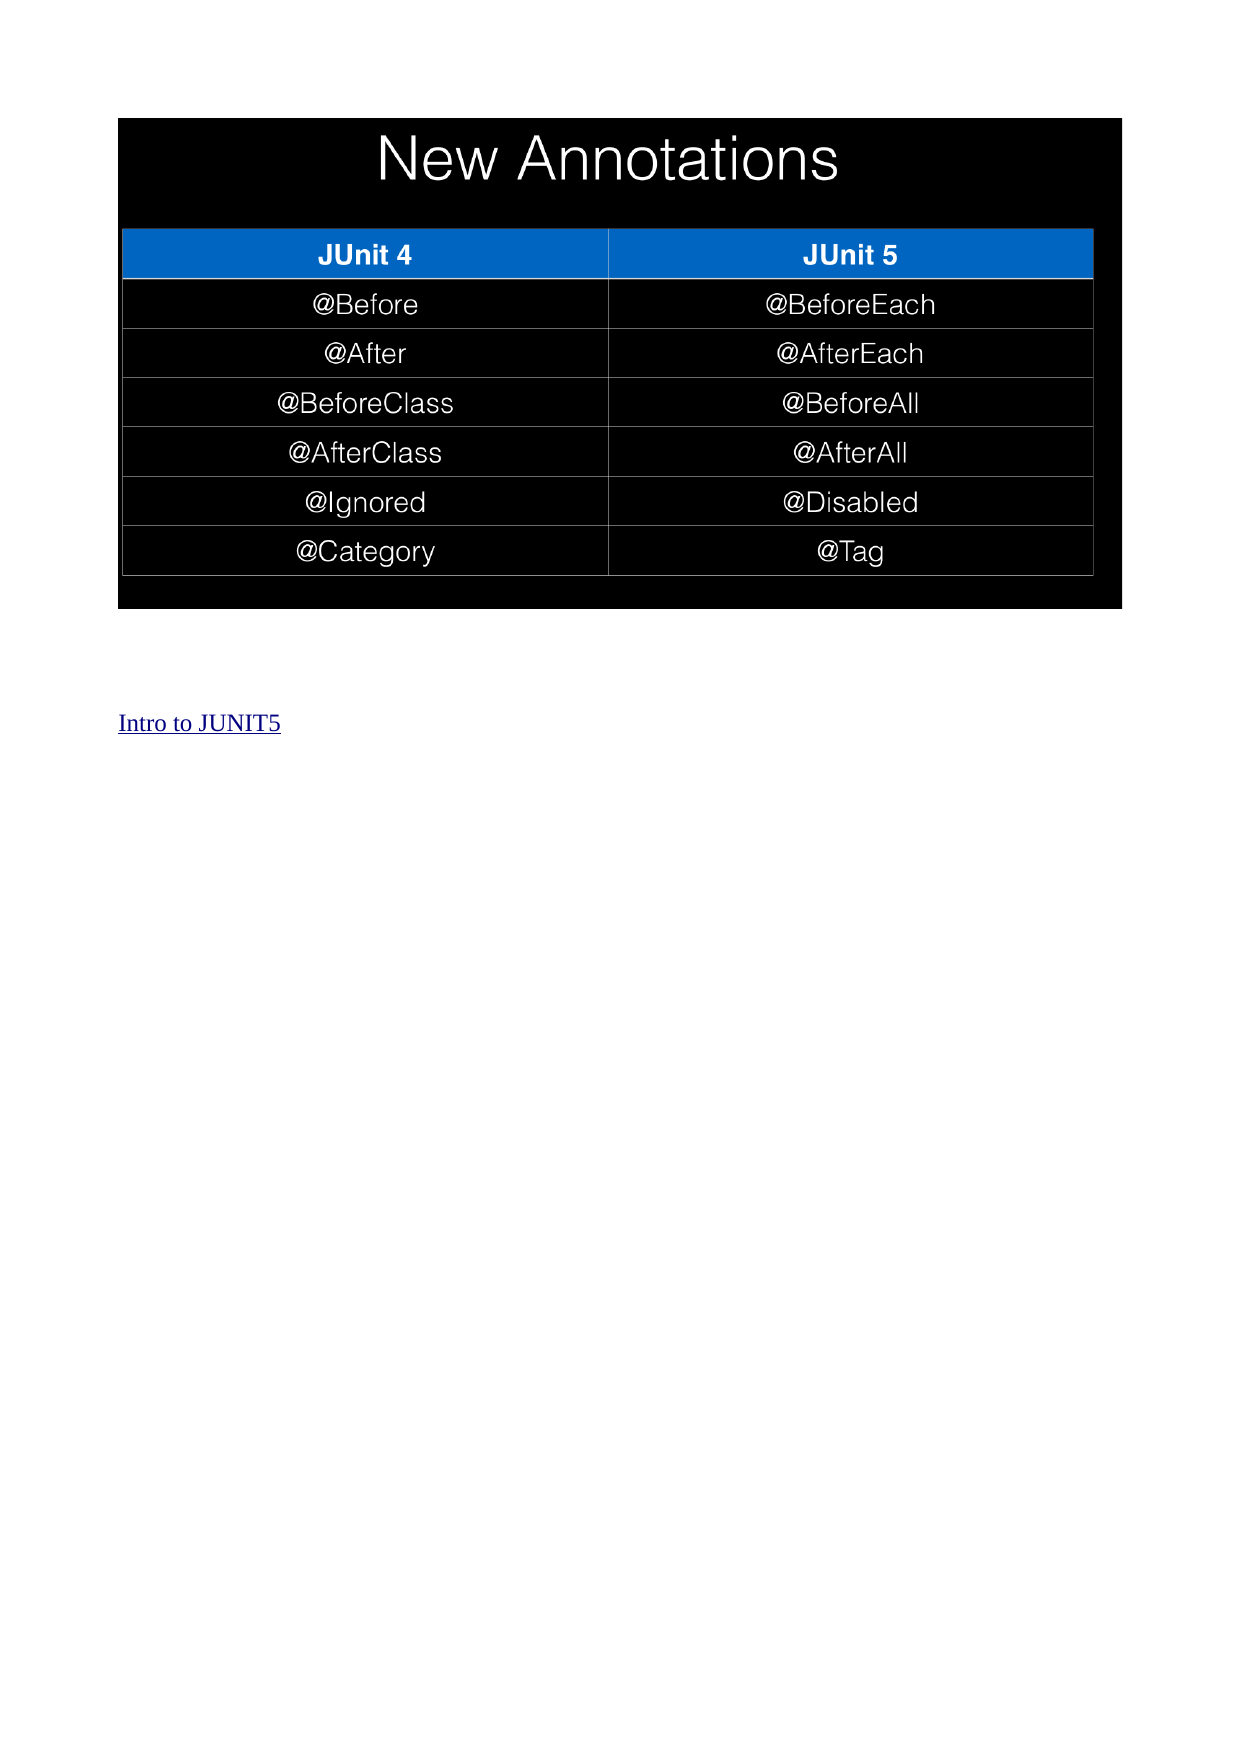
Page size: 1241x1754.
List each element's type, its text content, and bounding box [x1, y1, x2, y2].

text Intro to JUNIT5 [118, 708, 1122, 737]
picture [118, 118, 1123, 609]
